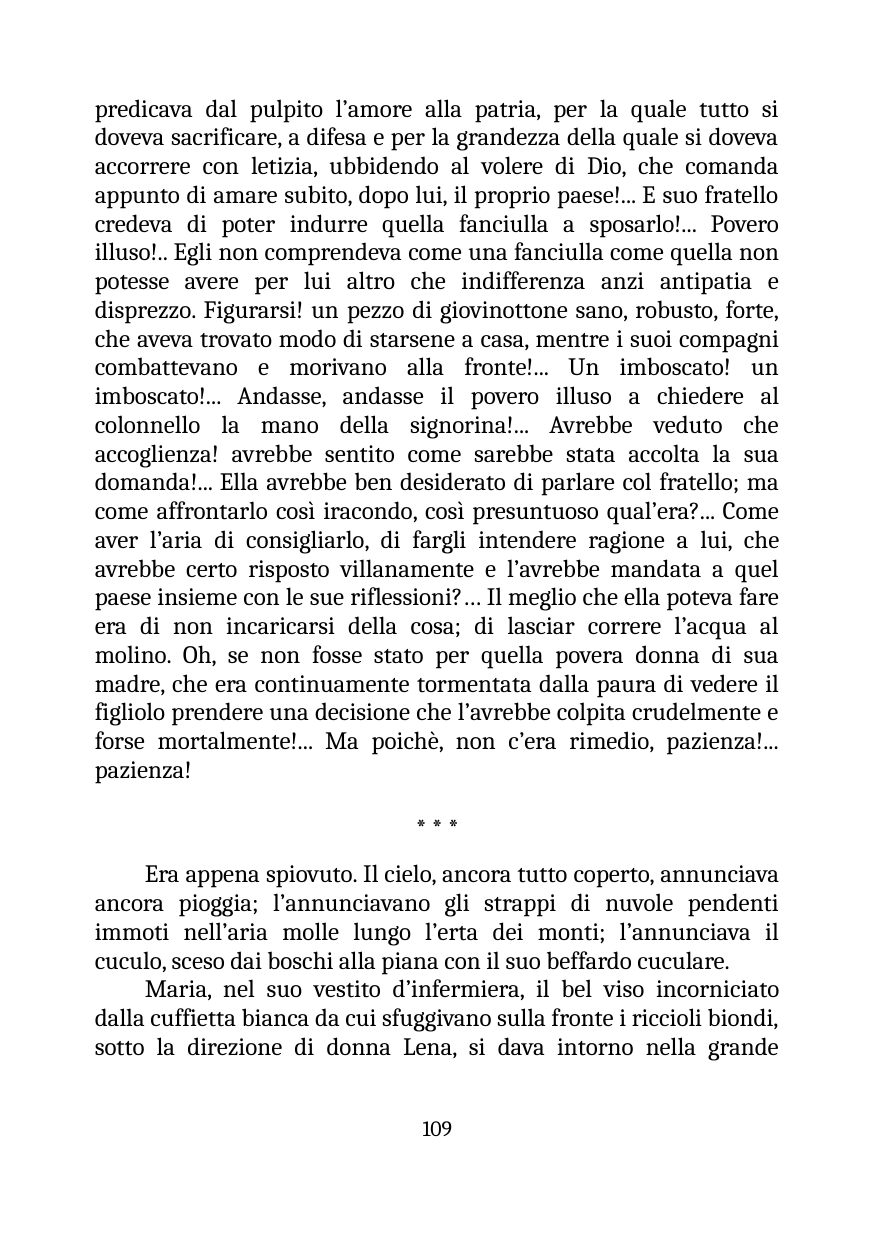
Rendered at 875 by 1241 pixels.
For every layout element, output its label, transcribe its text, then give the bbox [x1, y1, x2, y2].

text * * * [94, 814, 779, 843]
text predicava dal pulpito l’amore alla patria, per la quale tutto si doveva sacrificare, a difesa e per la grandezza della quale si doveva accorrere con letizia, ubbidendo al volere di Dio, che comanda appunto di amare subito, dopo lui, il proprio paese!... E suo fratello credeva di poter indurre quella fanciulla a sposarlo!... Povero illuso!.. Egli non comprendeva come una fanciulla come quella non potesse avere per lui altro che indifferenza anzi antipatia e disprezzo. Figurarsi! un pezzo di giovinottone sano, robusto, forte, che aveva trovato modo di starsene a casa, mentre i suoi compagni combattevano e morivano alla fronte!... Un imboscato! un imboscato!... Andasse, andasse il povero illuso a chiedere al colonnello la mano della signorina!... Avrebbe veduto che accoglienza! avrebbe sentito come sarebbe stata accolta la sua domanda!... Ella avrebbe ben desiderato di parlare col fratello; ma come affrontarlo così iracondo, così presuntuoso qual’era?... Come aver l’aria di consigliarlo, di fargli intendere ragione a lui, che avrebbe certo risposto villanamente e l’avrebbe mandata a quel paese insieme con le sue riflessioni?… Il meglio che ella poteva fare era di non incaricarsi della cosa; di lasciar correre l’acqua al molino. Oh, se non fosse stato per quella povera donna di sua madre, che era continuamente tormentata dalla paura di vedere il figliolo prendere una decisione che l’avrebbe colpita crudelmente e forse mortalmente!... Ma poichè, non c’era rimedio, pazienza!... pazienza! [94, 94, 779, 784]
text Maria, nel suo vestito d’infermiera, il bel viso incorniciato dalla cuffietta bianca da cui sfuggivano sulla fronte i riccioli biondi, sotto la direzione di donna Lena, si dava intorno nella grande [94, 975, 779, 1062]
text Era appena spiovuto. Il cielo, ancora tutto coperto, annunciava ancora pioggia; l’annunciavano gli strappi di nuvole pendenti immoti nell’aria molle lungo l’erta dei monti; l’annunciava il cuculo, sceso dai boschi alla piana con il suo beffardo cuculare. [94, 860, 779, 975]
